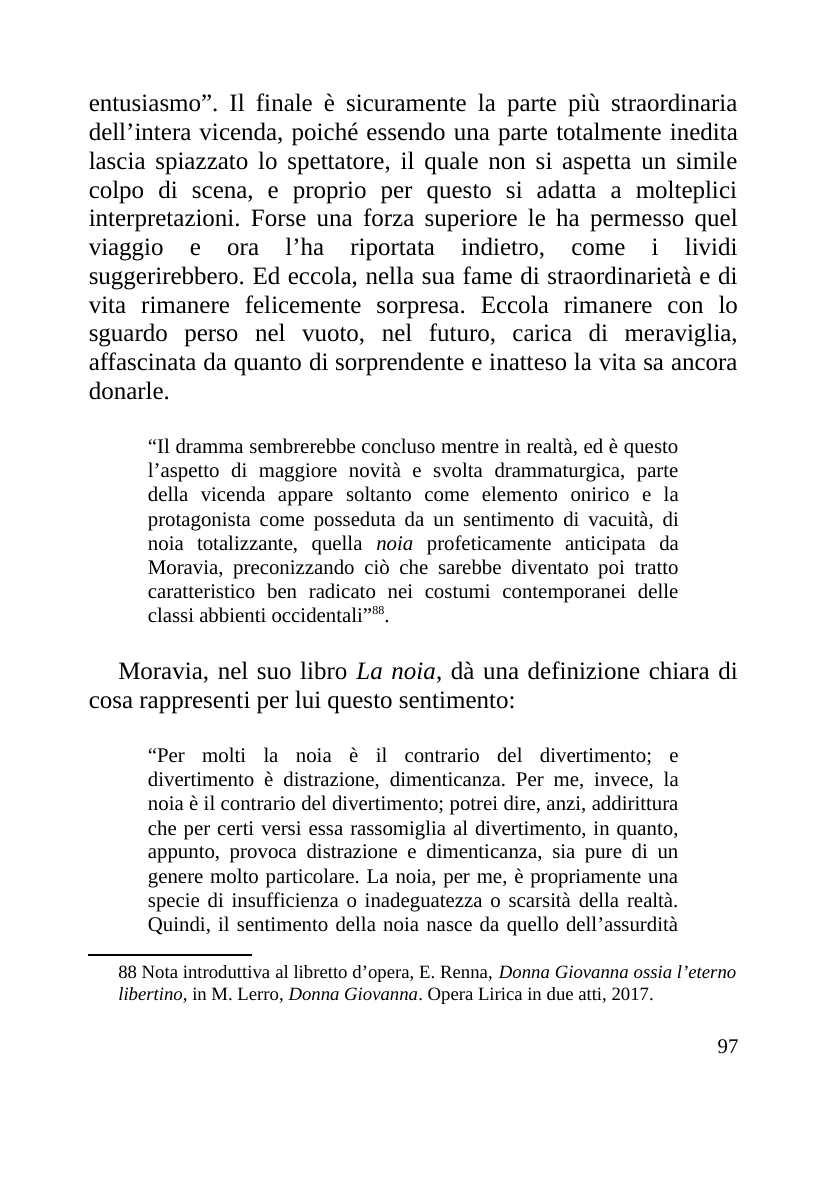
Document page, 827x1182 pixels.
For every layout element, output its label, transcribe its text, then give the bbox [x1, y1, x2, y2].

text “Il dramma sembrerebbe concluso mentre in realtà, ed è questo l’aspetto di maggiore novità e svolta drammaturgica, parte della vicenda appare soltanto come elemento onirico e la protagonista come posseduta da un sentimento di vacuità, di noia totalizzante, quella noia profeticamente anticipata da Moravia, preconizzando ciò che sarebbe diventato poi tratto caratteristico ben radicato nei costumi contemporanei delle classi abbienti occidentali”. [148, 434, 679, 627]
text entusiasmo”. Il finale è sicuramente la parte più straordinaria dell’intera vicenda, poiché essendo una parte totalmente inedita lascia spiazzato lo spettatore, il quale non si aspetta un simile colpo di scena, e proprio per questo si adatta a molteplici interpretazioni. Forse una forza superiore le ha permesso quel viaggio e ora l’ha riportata indietro, come i lividi suggerirebbero. Ed eccola, nella sua fame di straordinarietà e di vita rimanere felicemente sorpresa. Eccola rimanere con lo sguardo perso nel vuoto, nel futuro, carica di meraviglia, affascinata da quanto di sorprendente e inatteso la vita sa ancora donarle. [88, 88, 738, 405]
text Moravia, nel suo libro La noia, dà una definizione chiara di cosa rappresenti per lui questo sentimento: [88, 656, 738, 714]
text “Per molti la noia è il contrario del divertimento; e divertimento è distrazione, dimenticanza. Per me, invece, la noia è il contrario del divertimento; potrei dire, anzi, addirittura che per certi versi essa rassomiglia al divertimento, in quanto, appunto, provoca distrazione e dimenticanza, sia pure di un genere molto particolare. La noia, per me, è propriamente una specie di insufficienza o inadeguatezza o scarsità della realtà. Quindi, il sentimento della noia nasce da quello dell’assurdità [148, 743, 679, 936]
text Nota introduttiva al libretto d’opera, E. Renna, Donna Giovanna ossia l’eterno libertino, in M. Lerro, Donna Giovanna. Opera Lirica in due atti, 2017. [118, 961, 738, 1004]
